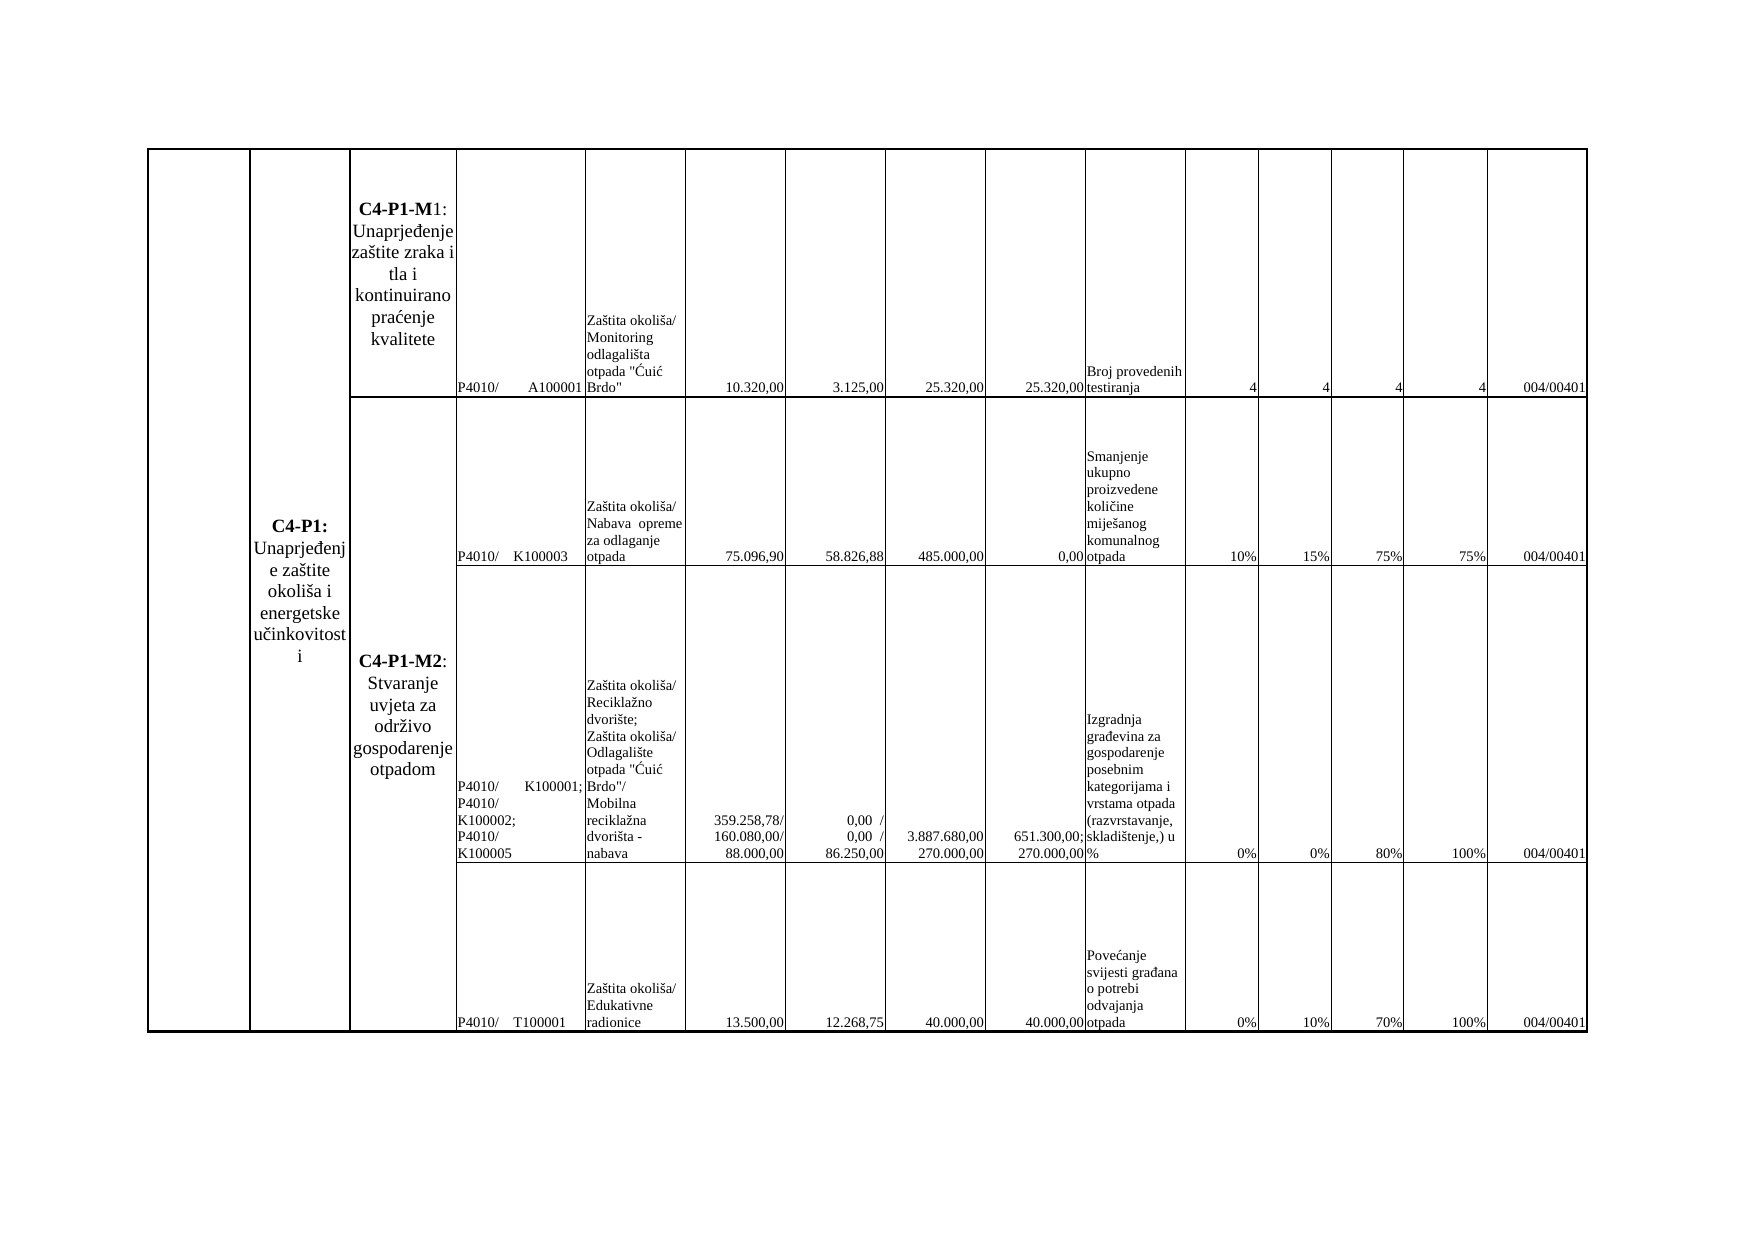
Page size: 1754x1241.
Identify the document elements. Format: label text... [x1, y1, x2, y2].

table_cell C4-P1-M1: Unaprjeđenje zaštite zraka i tla i kontinuirano praćenje kvalitete [351, 150, 456, 396]
table_cell [149, 150, 249, 1030]
table_cell Izgradnja građevina za gospodarenje posebnim kategorijama i vrstama otpada (razvrstavanje, skladištenje,) u % [1086, 566, 1185, 862]
table_cell C4-P1: Unaprjeđenje zaštite okoliša i energetske učinkovitosti [251, 150, 349, 1030]
table_cell 40.000,00 [986, 863, 1085, 1030]
table_cell 12.268,75 [786, 863, 885, 1030]
table_cell 25.320,00 [886, 150, 985, 396]
table_cell 70% [1332, 863, 1403, 1030]
table_cell 75% [1404, 398, 1487, 565]
table_cell Zaštita okoliša/ Edukativne radionice [586, 863, 685, 1030]
table_cell 13.500,00 [686, 863, 785, 1030]
table_cell Zaštita okoliša/ Nabava opreme za odlaganje otpada [586, 398, 685, 565]
table_cell 10% [1186, 398, 1258, 565]
table_cell 651.300,00; 270.000,00 [986, 566, 1085, 862]
table_cell 80% [1332, 566, 1403, 862]
table_cell 0,00 / 0,00 / 86.250,00 [786, 566, 885, 862]
table_cell 485.000,00 [886, 398, 985, 565]
table_cell 4 [1404, 150, 1487, 396]
table_cell 0% [1186, 566, 1258, 862]
table_cell 25.320,00 [986, 150, 1085, 396]
table_cell 004/00401 [1488, 398, 1586, 565]
table_cell 10% [1259, 863, 1331, 1030]
table_cell P4010/ K100003 [457, 398, 585, 565]
table_cell 0% [1259, 566, 1331, 862]
table_cell 100% [1404, 863, 1487, 1030]
table_cell 004/00401 [1488, 150, 1586, 396]
table_cell 40.000,00 [886, 863, 985, 1030]
table_cell 3.125,00 [786, 150, 885, 396]
table_cell 3.887.680,00 270.000,00 [886, 566, 985, 862]
table_cell Broj provedenih testiranja [1086, 150, 1185, 396]
table_cell 359.258,78/ 160.080,00/ 88.000,00 [686, 566, 785, 862]
table_cell P4010/ K100001; P4010/ K100002; P4010/ K100005 [457, 566, 585, 862]
table_cell 004/00401 [1488, 863, 1586, 1030]
table_cell Povećanje svijesti građana o potrebi odvajanja otpada [1086, 863, 1185, 1030]
table_cell C4-P1-M2: Stvaranje uvjeta za održivo gospodarenje otpadom [351, 398, 456, 1030]
table_cell 4 [1332, 150, 1403, 396]
table_cell 75% [1332, 398, 1403, 565]
table_cell 75.096,90 [686, 398, 785, 565]
table_cell P4010/ T100001 [457, 863, 585, 1030]
table_cell 10.320,00 [686, 150, 785, 396]
table_cell 0% [1186, 863, 1258, 1030]
table_cell Zaštita okoliša/ Monitoring odlagališta otpada "Ćuić Brdo" [586, 150, 685, 396]
table_cell 4 [1186, 150, 1258, 396]
table_cell P4010/ A100001 [457, 150, 585, 396]
table_cell Zaštita okoliša/ Reciklažno dvorište; Zaštita okoliša/ Odlagalište otpada "Ćuić Brdo"/ Mobilna reciklažna dvorišta - nabava [586, 566, 685, 862]
table_cell Smanjenje ukupno proizvedene količine miješanog komunalnog otpada [1086, 398, 1185, 565]
table_cell 004/00401 [1488, 566, 1586, 862]
table_cell 15% [1259, 398, 1331, 565]
table_cell 58.826,88 [786, 398, 885, 565]
table_cell 0,00 [986, 398, 1085, 565]
table_cell 4 [1259, 150, 1331, 396]
table_cell 100% [1404, 566, 1487, 862]
